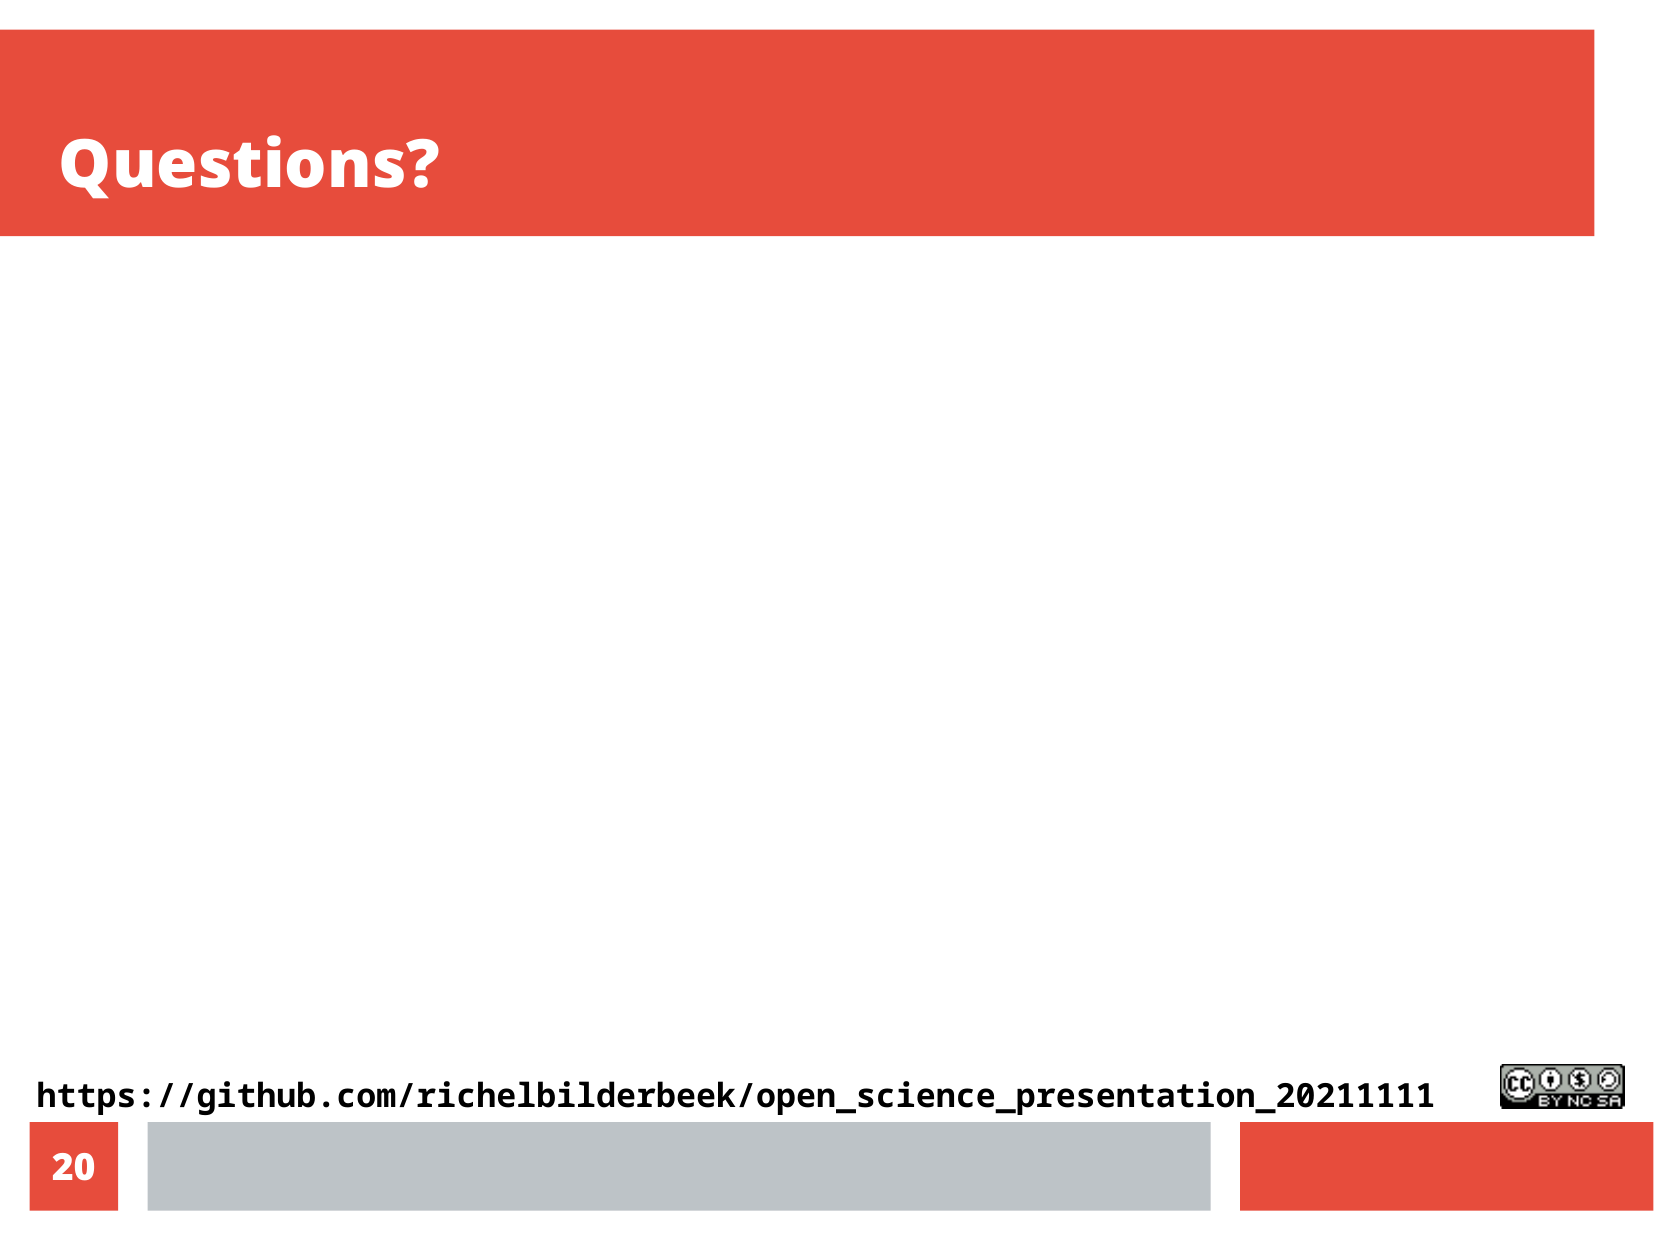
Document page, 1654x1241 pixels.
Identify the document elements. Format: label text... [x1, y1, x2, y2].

picture [1500, 1064, 1625, 1109]
title Questions? [59, 59, 1595, 207]
text_box https://github.com/richelbilderbeek/open_science_presentation_20211111 [21, 1065, 1426, 1114]
